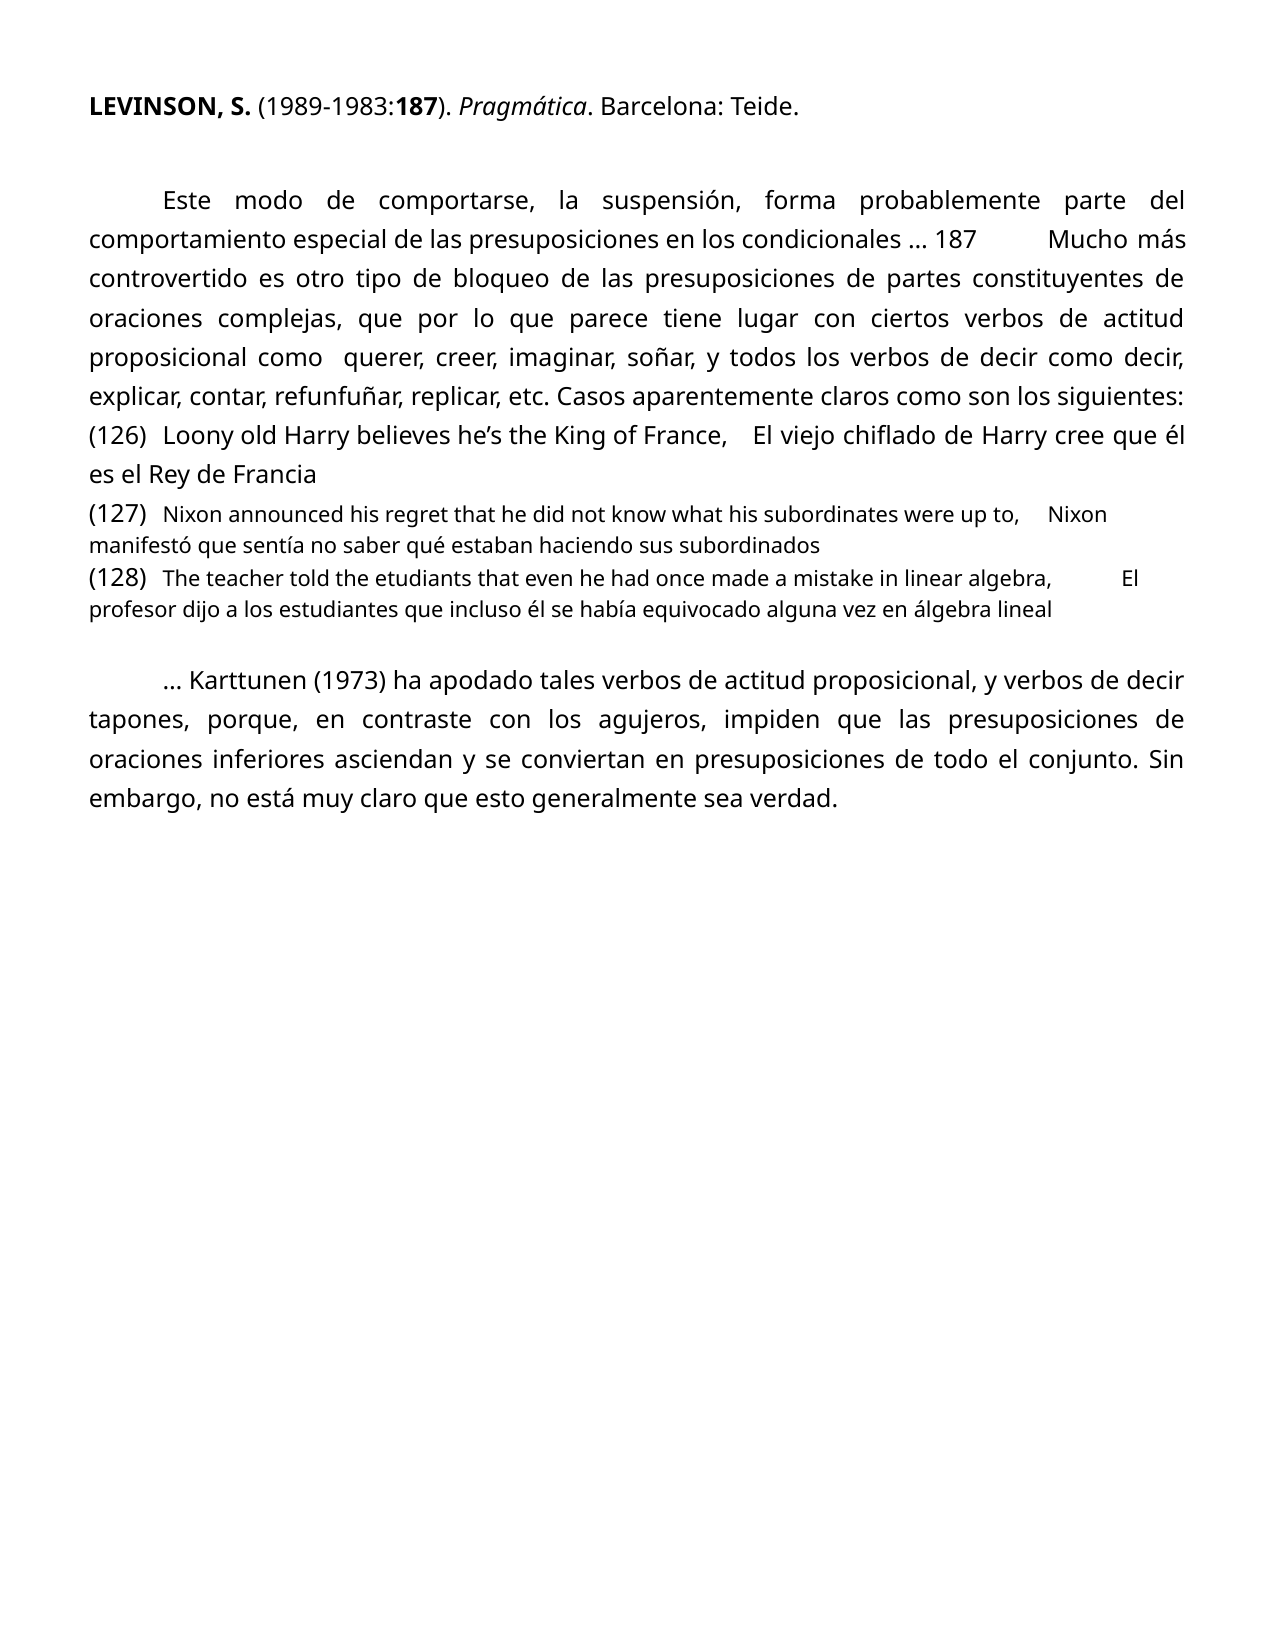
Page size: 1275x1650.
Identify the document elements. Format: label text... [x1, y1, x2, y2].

text LEVINSON, S. (1989-1983:187). Pragmática. Barcelona: Teide. [88, 88, 1186, 123]
text Este modo de comportarse, la suspensión, forma probablemente parte del comportamiento especial de las presuposiciones en los condicionales … 187 Mucho más controvertido es otro tipo de bloqueo de las presuposiciones de partes constituyentes de oraciones complejas, que por lo que parece tiene lugar con ciertos verbos de actitud proposicional como querer, creer, imaginar, soñar, y todos los verbos de decir como decir, explicar, contar, refunfuñar, replicar, etc. Casos aparentemente claros como son los siguientes: [88, 183, 1186, 413]
text … Karttunen (1973) ha apodado tales verbos de actitud proposicional, y verbos de decir tapones, porque, en contraste con los agujeros, impiden que las presuposiciones de oraciones inferiores asciendan y se conviertan en presuposiciones de todo el conjunto. Sin embargo, no está muy claro que esto generalmente sea verdad. [88, 663, 1186, 814]
text (128) The teacher told the etudiants that even he had once made a mistake in linear algebra, El profesor dijo a los estudiantes que incluso él se había equivocado alguna vez en álgebra lineal [88, 560, 1186, 624]
text (126) Loony old Harry believes he’s the King of France, El viejo chiflado de Harry cree que él es el Rey de Francia [88, 418, 1186, 491]
text (127) Nixon announced his regret that he did not know what his subordinates were up to, Nixon manifestó que sentía no saber qué estaban haciendo sus subordinados [88, 496, 1186, 560]
